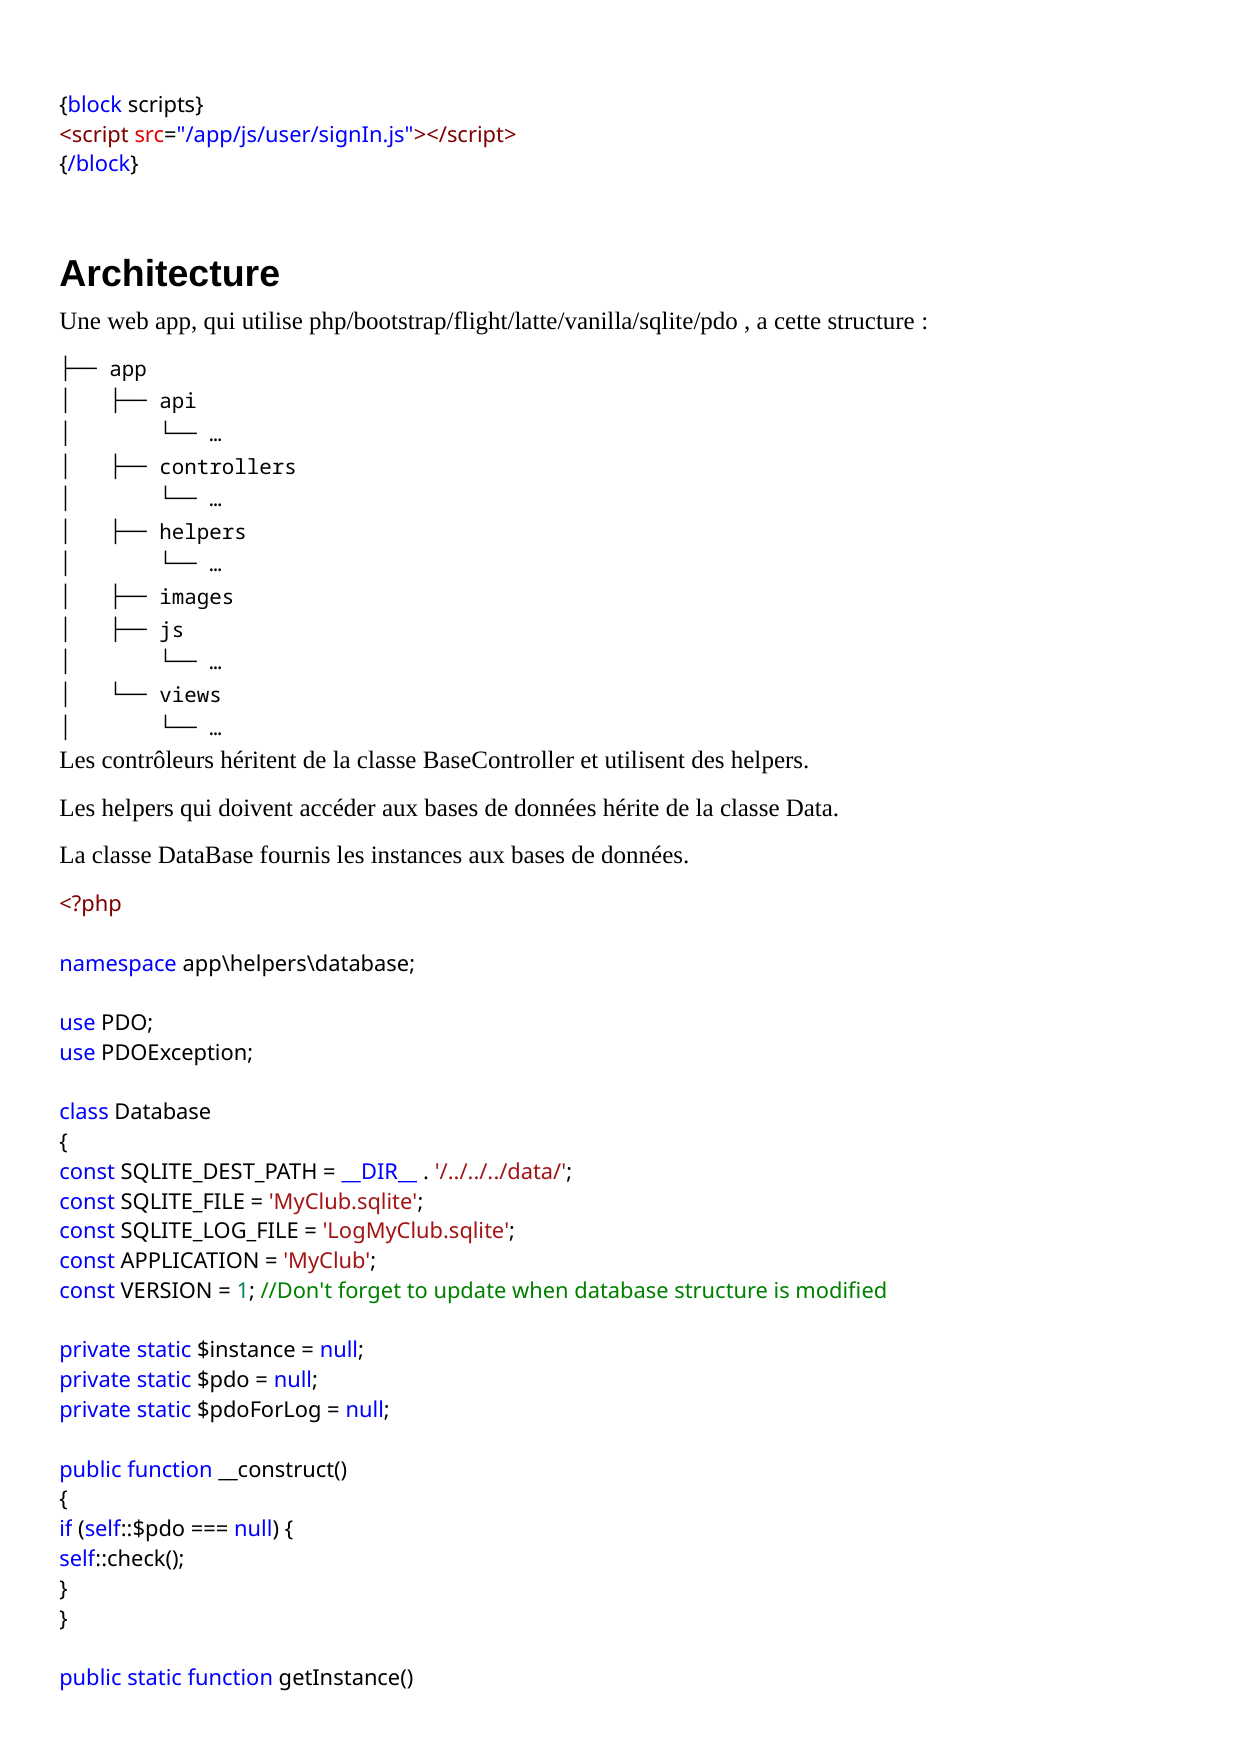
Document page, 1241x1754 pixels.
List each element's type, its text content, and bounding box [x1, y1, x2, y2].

text const VERSION = 1; //Don't forget to update when database structure is modified [59, 1275, 1181, 1305]
text public function __construct() [59, 1453, 1181, 1483]
text public static function getInstance() [59, 1662, 1181, 1692]
text │ ├── images [59, 582, 1181, 611]
text const SQLITE_LOG_FILE = 'LogMyClub.sqlite'; [59, 1215, 1181, 1245]
text private static $pdoForLog = null; [59, 1394, 1181, 1424]
text namespace app\helpers\database; [59, 947, 1181, 977]
text use PDO; [59, 1007, 1181, 1037]
subtitle Architecture [59, 251, 1181, 294]
text const APPLICATION = 'MyClub'; [59, 1245, 1181, 1275]
text │ ├── api [59, 387, 1181, 415]
text {/block} [59, 148, 1181, 178]
text │ ├── js [59, 615, 1181, 643]
text { [59, 1126, 1181, 1156]
text <?php [59, 888, 1181, 918]
text ├── app [59, 354, 1181, 382]
text │ ├── controllers [59, 452, 1181, 480]
text │ └── … [59, 419, 1181, 448]
text <script src="/app/js/user/signIn.js"></script> [59, 118, 1181, 148]
text const SQLITE_DEST_PATH = __DIR__ . '/../../../data/'; [59, 1156, 1181, 1186]
text if (self::$pdo === null) { [59, 1513, 1181, 1543]
text │ └── … [59, 647, 1181, 676]
text │ └── … [59, 484, 1181, 513]
text │ └── … [59, 713, 1181, 741]
text use PDOException; [59, 1037, 1181, 1067]
text private static $pdo = null; [59, 1364, 1181, 1394]
text private static $instance = null; [59, 1334, 1181, 1364]
text } [59, 1573, 1181, 1602]
text │ ├── helpers [59, 517, 1181, 545]
text const SQLITE_FILE = 'MyClub.sqlite'; [59, 1186, 1181, 1215]
text │ └── views [59, 680, 1181, 708]
text Les helpers qui doivent accéder aux bases de données hérite de la classe Data. [59, 793, 1181, 822]
text } [59, 1602, 1181, 1632]
text self::check(); [59, 1543, 1181, 1573]
text Les contrôleurs héritent de la classe BaseController et utilisent des helpers. [59, 745, 1181, 774]
text La classe DataBase fournis les instances aux bases de données. [59, 840, 1181, 869]
text {block scripts} [59, 89, 1181, 118]
text { [59, 1483, 1181, 1513]
text Une web app, qui utilise php/bootstrap/flight/latte/vanilla/sqlite/pdo , a cette structure : [59, 306, 1181, 335]
text │ └── … [59, 549, 1181, 578]
text class Database [59, 1096, 1181, 1126]
